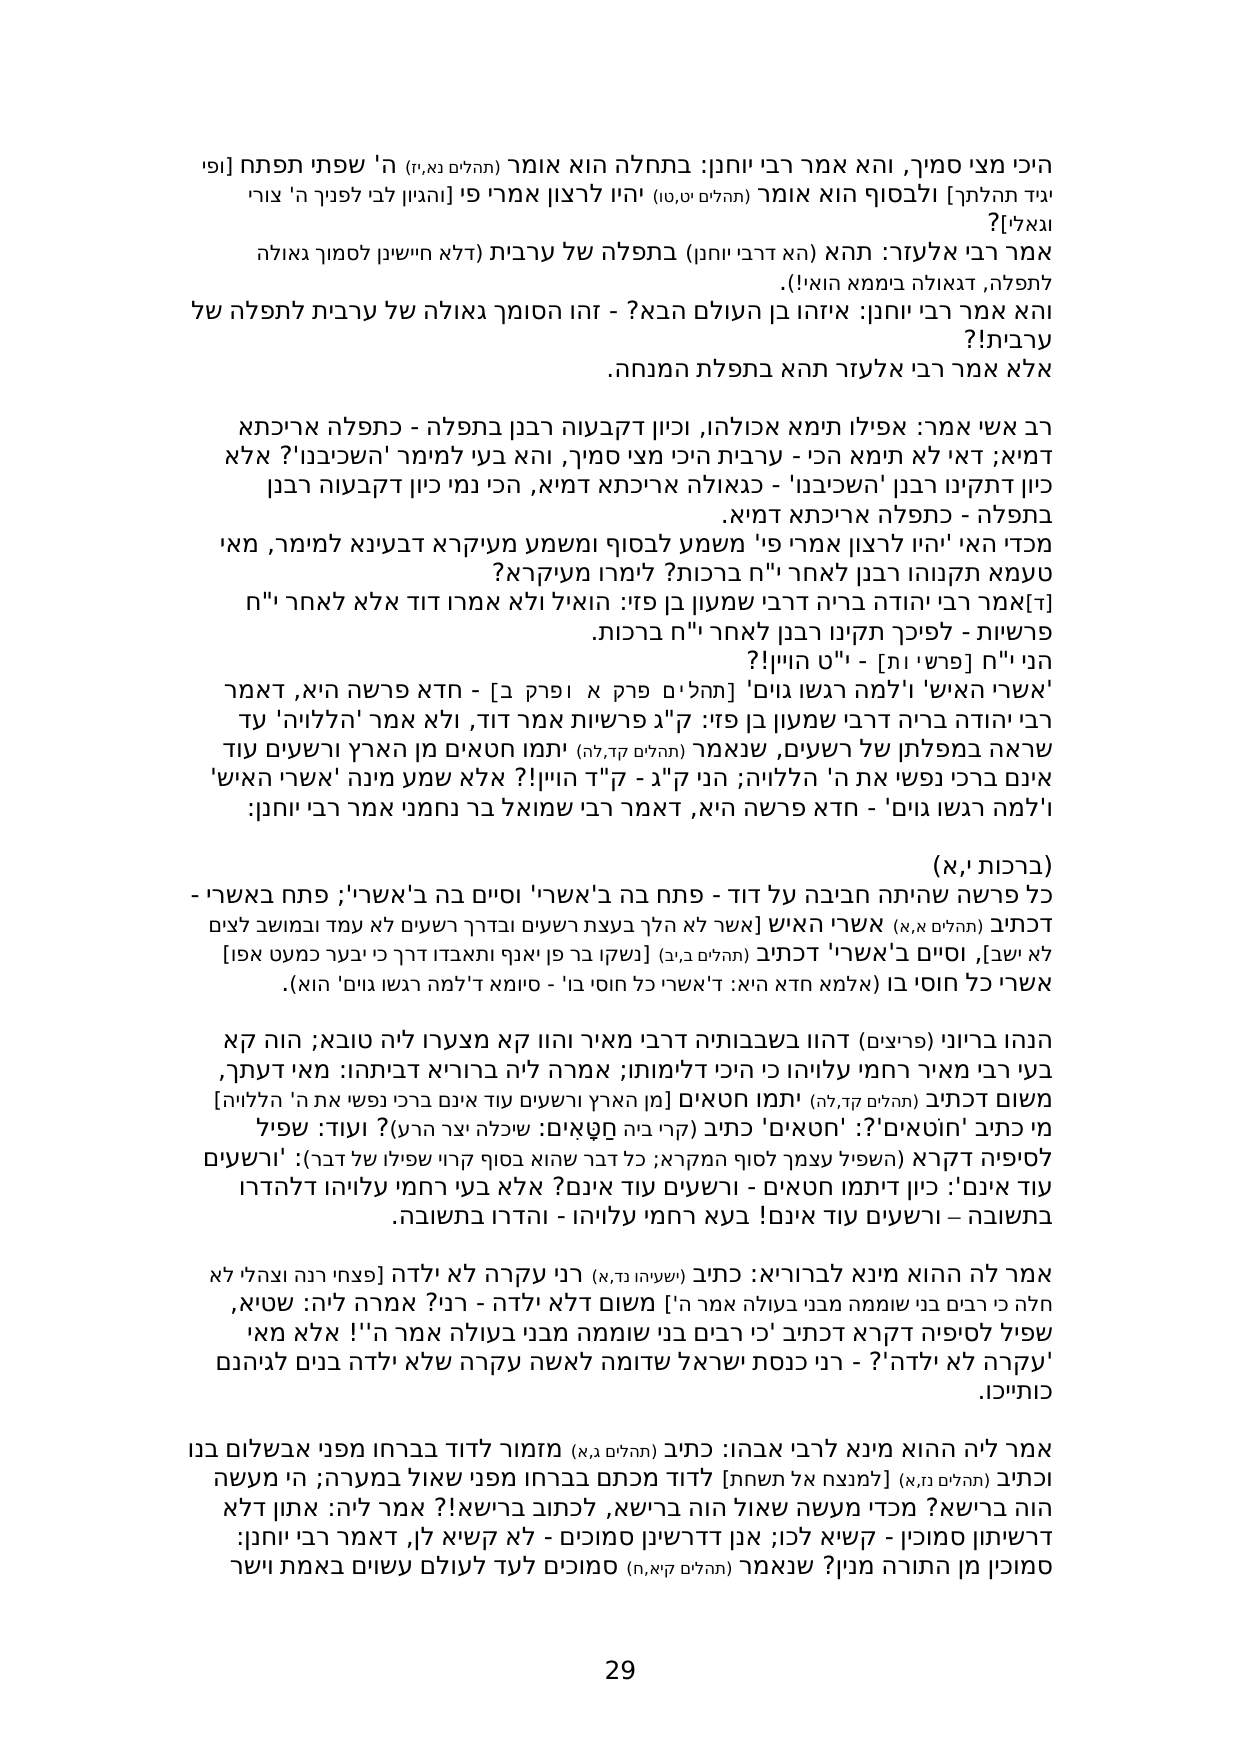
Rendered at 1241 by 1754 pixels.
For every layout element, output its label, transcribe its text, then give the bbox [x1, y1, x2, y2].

text אמר לה ההוא מינא לברוריא: כתיב (ישעיהו נד,א) רני עקרה לא ילדה [פצחי רנה וצהלי לא חלה כי רבים בני שוממה מבני בעולה אמר ה'] משום דלא ילדה - רני? אמרה ליה: שטיא, שפיל לסיפיה דקרא דכתיב 'כי רבים בני שוממה מבני בעולה אמר ה''! אלא מאי 'עקרה לא ילדה'? - רני כנסת ישראל שדומה לאשה עקרה שלא ילדה בנים לגיהנם כותייכו. [187, 1259, 1053, 1405]
text כל פרשה שהיתה חביבה על דוד - פתח בה ב'אשרי' וסיים בה ב'אשרי'; פתח באשרי - דכתיב (תהלים א,א) אשרי האיש [אשר לא הלך בעצת רשעים ובדרך רשעים לא עמד ובמושב לצים לא ישב], וסיים ב'אשרי' דכתיב (תהלים ב,יב) [נשקו בר פן יאנף ותאבדו דרך כי יבער כמעט אפו] אשרי כל חוסי בו (אלמא חדא היא: ד'אשרי כל חוסי בו' - סיומא ד'למה רגשו גוים' הוא). [187, 880, 1053, 997]
text (ברכות י,א) [187, 851, 1053, 880]
text אלא אמר רבי אלעזר תהא בתפלת המנחה. [187, 354, 1053, 383]
text אמר ליה ההוא מינא לרבי אבהו: כתיב (תהלים ג,א) מזמור לדוד בברחו מפני אבשלום בנו וכתיב (תהלים נז,א) [למנצח אל תשחת] לדוד מכתם בברחו מפני שאול במערה; הי מעשה הוה ברישא? מכדי מעשה שאול הוה ברישא, לכתוב ברישא!? אמר ליה: אתון דלא דרשיתון סמוכין - קשיא לכו; אנן דדרשינן סמוכים - לא קשיא לן, דאמר רבי יוחנן: סמוכין מן התורה מנין? שנאמר (תהלים קיא,ח) סמוכים לעד לעולם עשוים באמת וישר [187, 1434, 1053, 1580]
text והא אמר רבי יוחנן: איזהו בן העולם הבא? - זהו הסומך גאולה של ערבית לתפלה של ערבית!? [187, 296, 1053, 354]
text אמר רבי אלעזר: תהא (הא דרבי יוחנן) בתפלה של ערבית (דלא חיישינן לסמוך גאולה לתפלה, דגאולה ביממא הואי!). [187, 238, 1053, 296]
text הני י"ח [פרשיות] - י"ט הויין!? [187, 646, 1053, 676]
text מכדי האי 'יהיו לרצון אמרי פי' משמע לבסוף ומשמע מעיקרא דבעינא למימר, מאי טעמא תקנוהו רבנן לאחר י"ח ברכות? לימרו מעיקרא? [187, 529, 1053, 588]
text היכי מצי סמיך, והא אמר רבי יוחנן: בתחלה הוא אומר (תהלים נא,יז) ה' שפתי תפתח [ופי יגיד תהלתך] ולבסוף הוא אומר (תהלים יט,טו) יהיו לרצון אמרי פי [והגיון לבי לפניך ה' צורי וגאלי]? [187, 150, 1053, 238]
text 'אשרי האיש' ו'למה רגשו גוים' [תהלים פרק א ופרק ב] - חדא פרשה היא, דאמר רבי יהודה בריה דרבי שמעון בן פזי: ק"ג פרשיות אמר דוד, ולא אמר 'הללויה' עד שראה במפלתן של רשעים, שנאמר (תהלים קד,לה) יתמו חטאים מן הארץ ורשעים עוד אינם ברכי נפשי את ה' הללויה; הני ק"ג - ק"ד הויין!? אלא שמע מינה 'אשרי האיש' ו'למה רגשו גוים' - חדא פרשה היא, דאמר רבי שמואל בר נחמני אמר רבי יוחנן: [187, 676, 1053, 822]
text [ד]אמר רבי יהודה בריה דרבי שמעון בן פזי: הואיל ולא אמרו דוד אלא לאחר י"ח פרשיות - לפיכך תקינו רבנן לאחר י"ח ברכות. [187, 588, 1053, 646]
text רב אשי אמר: אפילו תימא אכולהו, וכיון דקבעוה רבנן בתפלה - כתפלה אריכתא דמיא; דאי לא תימא הכי - ערבית היכי מצי סמיך, והא בעי למימר 'השכיבנו'? אלא כיון דתקינו רבנן 'השכיבנו' - כגאולה אריכתא דמיא, הכי נמי כיון דקבעוה רבנן בתפלה - כתפלה אריכתא דמיא. [187, 412, 1053, 529]
text הנהו בריוני (פריצים) דהוו בשבבותיה דרבי מאיר והוו קא מצערו ליה טובא; הוה קא בעי רבי מאיר רחמי עלויהו כי היכי דלימותו; אמרה ליה ברוריא דביתהו: מאי דעתך, משום דכתיב (תהלים קד,לה) יתמו חטאים [מן הארץ ורשעים עוד אינם ברכי נפשי את ה' הללויה] מי כתיב 'חוֹטאים'?: 'חטאים' כתיב (קרי ביה חַטָּאִים: שיכלה יצר הרע)? ועוד: שפיל לסיפיה דקרא (השפיל עצמך לסוף המקרא; כל דבר שהוא בסוף קרוי שפילו של דבר): 'ורשעים עוד אינם': כיון דיתמו חטאים - ורשעים עוד אינם? אלא בעי רחמי עלויהו דלהדרו בתשובה – ורשעים עוד אינם! בעא רחמי עלויהו - והדרו בתשובה. [187, 1026, 1053, 1231]
